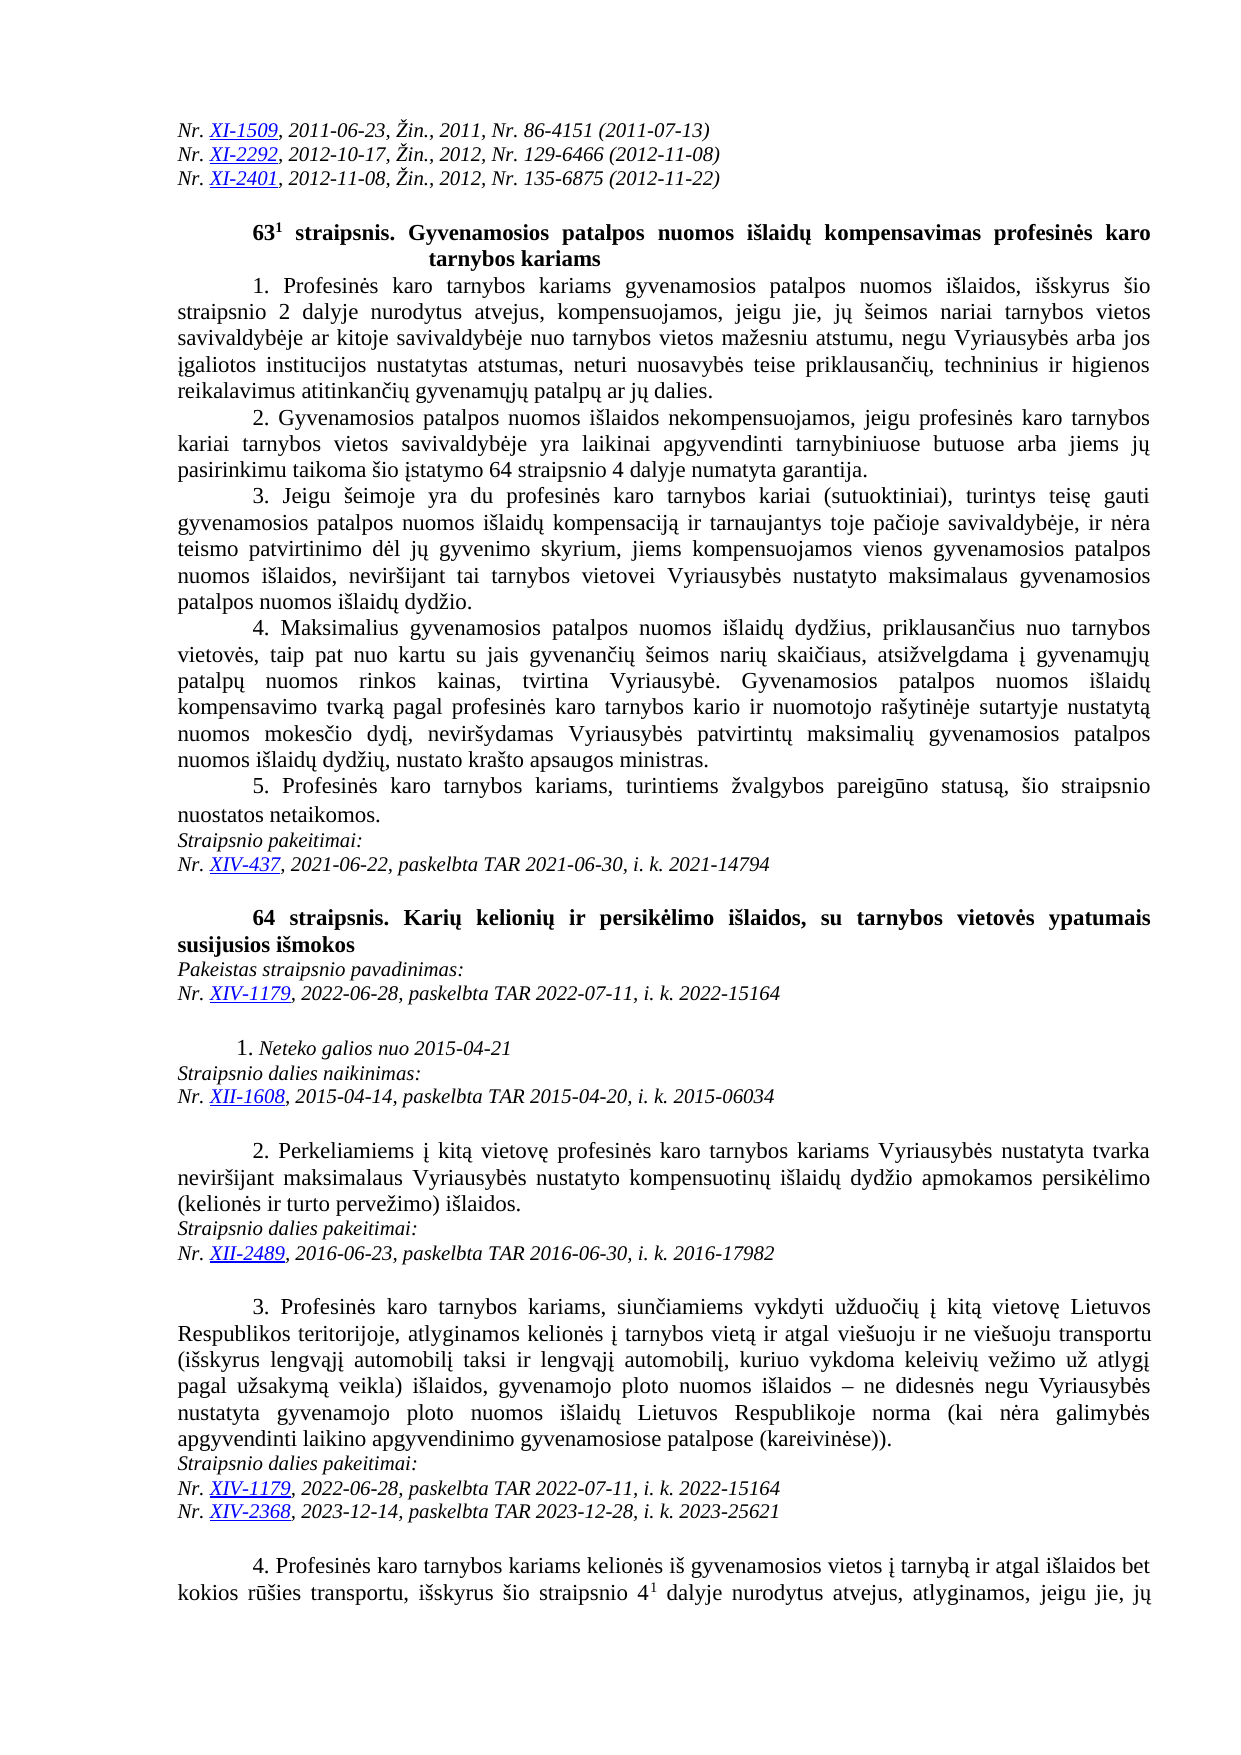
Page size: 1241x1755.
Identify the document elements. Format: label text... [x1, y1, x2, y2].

text 631 straipsnis. Gyvenamosios patalpos nuomos išlaidų kompensavimas profesinės karo tarnybos kariams [252, 219, 1152, 272]
text 3. Profesinės karo tarnybos kariams, siunčiamiems vykdyti užduočių į kitą vietovę Lietuvos Respublikos teritorijoje, atlyginamos kelionės į tarnybos vietą ir atgal viešuoju ir ne viešuoju transportu (išskyrus lengvąjį automobilį taksi ir lengvąjį automobilį, kuriuo vykdoma keleivių vežimo už atlygį pagal užsakymą veikla) išlaidos, gyvenamojo ploto nuomos išlaidos – ne didesnės negu Vyriausybės nustatyta gyvenamojo ploto nuomos išlaidų Lietuvos Respublikoje norma (kai nėra galimybės apgyvendinti laikino apgyvendinimo gyvenamosiose patalpose (kareivinėse)). [177, 1293, 1152, 1451]
text 4. Profesinės karo tarnybos kariams kelionės iš gyvenamosios vietos į tarnybą ir atgal išlaidos bet kokios rūšies transportu, išskyrus šio straipsnio 41 dalyje nurodytus atvejus, atlyginamos, jeigu jie, jų [177, 1552, 1152, 1605]
text Straipsnio dalies naikinimas: [177, 1060, 1152, 1084]
text Straipsnio dalies pakeitimai: [177, 1451, 1152, 1475]
text Nr. XIV-2368, 2023-12-14, paskelbta TAR 2023-12-28, i. k. 2023-25621 [177, 1499, 1152, 1523]
text 2. Perkeliamiems į kitą vietovę profesinės karo tarnybos kariams Vyriausybės nustatyta tvarka neviršijant maksimalaus Vyriausybės nustatyto kompensuotinų išlaidų dydžio apmokamos persikėlimo (kelionės ir turto pervežimo) išlaidos. [177, 1137, 1152, 1216]
text 2. Gyvenamosios patalpos nuomos išlaidos nekompensuojamos, jeigu profesinės karo tarnybos kariai tarnybos vietos savivaldybėje yra laikinai apgyvendinti tarnybiniuose butuose arba jiems jų pasirinkimu taikoma šio įstatymo 64 straipsnio 4 dalyje numatyta garantija. [177, 403, 1152, 483]
text Nr. XIV-437, 2021-06-22, paskelbta TAR 2021-06-30, i. k. 2021-14794 [177, 852, 1152, 876]
text Nr. XI-1509, 2011-06-23, Žin., 2011, Nr. 86-4151 (2011-07-13) [177, 118, 1152, 142]
text 1. Neteko galios nuo 2015-04-21 [177, 1034, 1152, 1060]
text 1. Profesinės karo tarnybos kariams gyvenamosios patalpos nuomos išlaidos, išskyrus šio straipsnio 2 dalyje nurodytus atvejus, kompensuojamos, jeigu jie, jų šeimos nariai tarnybos vietos savivaldybėje ar kitoje savivaldybėje nuo tarnybos vietos mažesniu atstumu, negu Vyriausybės arba jos įgaliotos institucijos nustatytas atstumas, neturi nuosavybės teise priklausančių, techninius ir higienos reikalavimus atitinkančių gyvenamųjų patalpų ar jų dalies. [177, 272, 1152, 403]
text 64 straipsnis. Karių kelionių ir persikėlimo išlaidos, su tarnybos vietovės ypatumais susijusios išmokos [177, 904, 1152, 957]
text 5. Profesinės karo tarnybos kariams, turintiems žvalgybos pareigūno statusą, šio straipsnio nuostatos netaikomos. [177, 772, 1152, 828]
text Pakeistas straipsnio pavadinimas: [177, 957, 1152, 981]
text Nr. XIV-1179, 2022-06-28, paskelbta TAR 2022-07-11, i. k. 2022-15164 [177, 1475, 1152, 1499]
text Nr. XI-2401, 2012-11-08, Žin., 2012, Nr. 135-6875 (2012-11-22) [177, 166, 1152, 190]
text Nr. XIV-1179, 2022-06-28, paskelbta TAR 2022-07-11, i. k. 2022-15164 [177, 981, 1152, 1005]
text Nr. XI-2292, 2012-10-17, Žin., 2012, Nr. 129-6466 (2012-11-08) [177, 142, 1152, 166]
text 3. Jeigu šeimoje yra du profesinės karo tarnybos kariai (sutuoktiniai), turintys teisę gauti gyvenamosios patalpos nuomos išlaidų kompensaciją ir tarnaujantys toje pačioje savivaldybėje, ir nėra teismo patvirtinimo dėl jų gyvenimo skyrium, jiems kompensuojamos vienos gyvenamosios patalpos nuomos išlaidos, neviršijant tai tarnybos vietovei Vyriausybės nustatyto maksimalaus gyvenamosios patalpos nuomos išlaidų dydžio. [177, 483, 1152, 614]
text Nr. XII-1608, 2015-04-14, paskelbta TAR 2015-04-20, i. k. 2015-06034 [177, 1084, 1152, 1108]
text 4. Maksimalius gyvenamosios patalpos nuomos išlaidų dydžius, priklausančius nuo tarnybos vietovės, taip pat nuo kartu su jais gyvenančių šeimos narių skaičiaus, atsižvelgdama į gyvenamųjų patalpų nuomos rinkos kainas, tvirtina Vyriausybė. Gyvenamosios patalpos nuomos išlaidų kompensavimo tvarką pagal profesinės karo tarnybos kario ir nuomotojo rašytinėje sutartyje nustatytą nuomos mokesčio dydį, neviršydamas Vyriausybės patvirtintų maksimalių gyvenamosios patalpos nuomos išlaidų dydžių, nustato krašto apsaugos ministras. [177, 614, 1152, 772]
text Straipsnio dalies pakeitimai: [177, 1216, 1152, 1240]
text Nr. XII-2489, 2016-06-23, paskelbta TAR 2016-06-30, i. k. 2016-17982 [177, 1240, 1152, 1264]
text Straipsnio pakeitimai: [177, 828, 1152, 852]
